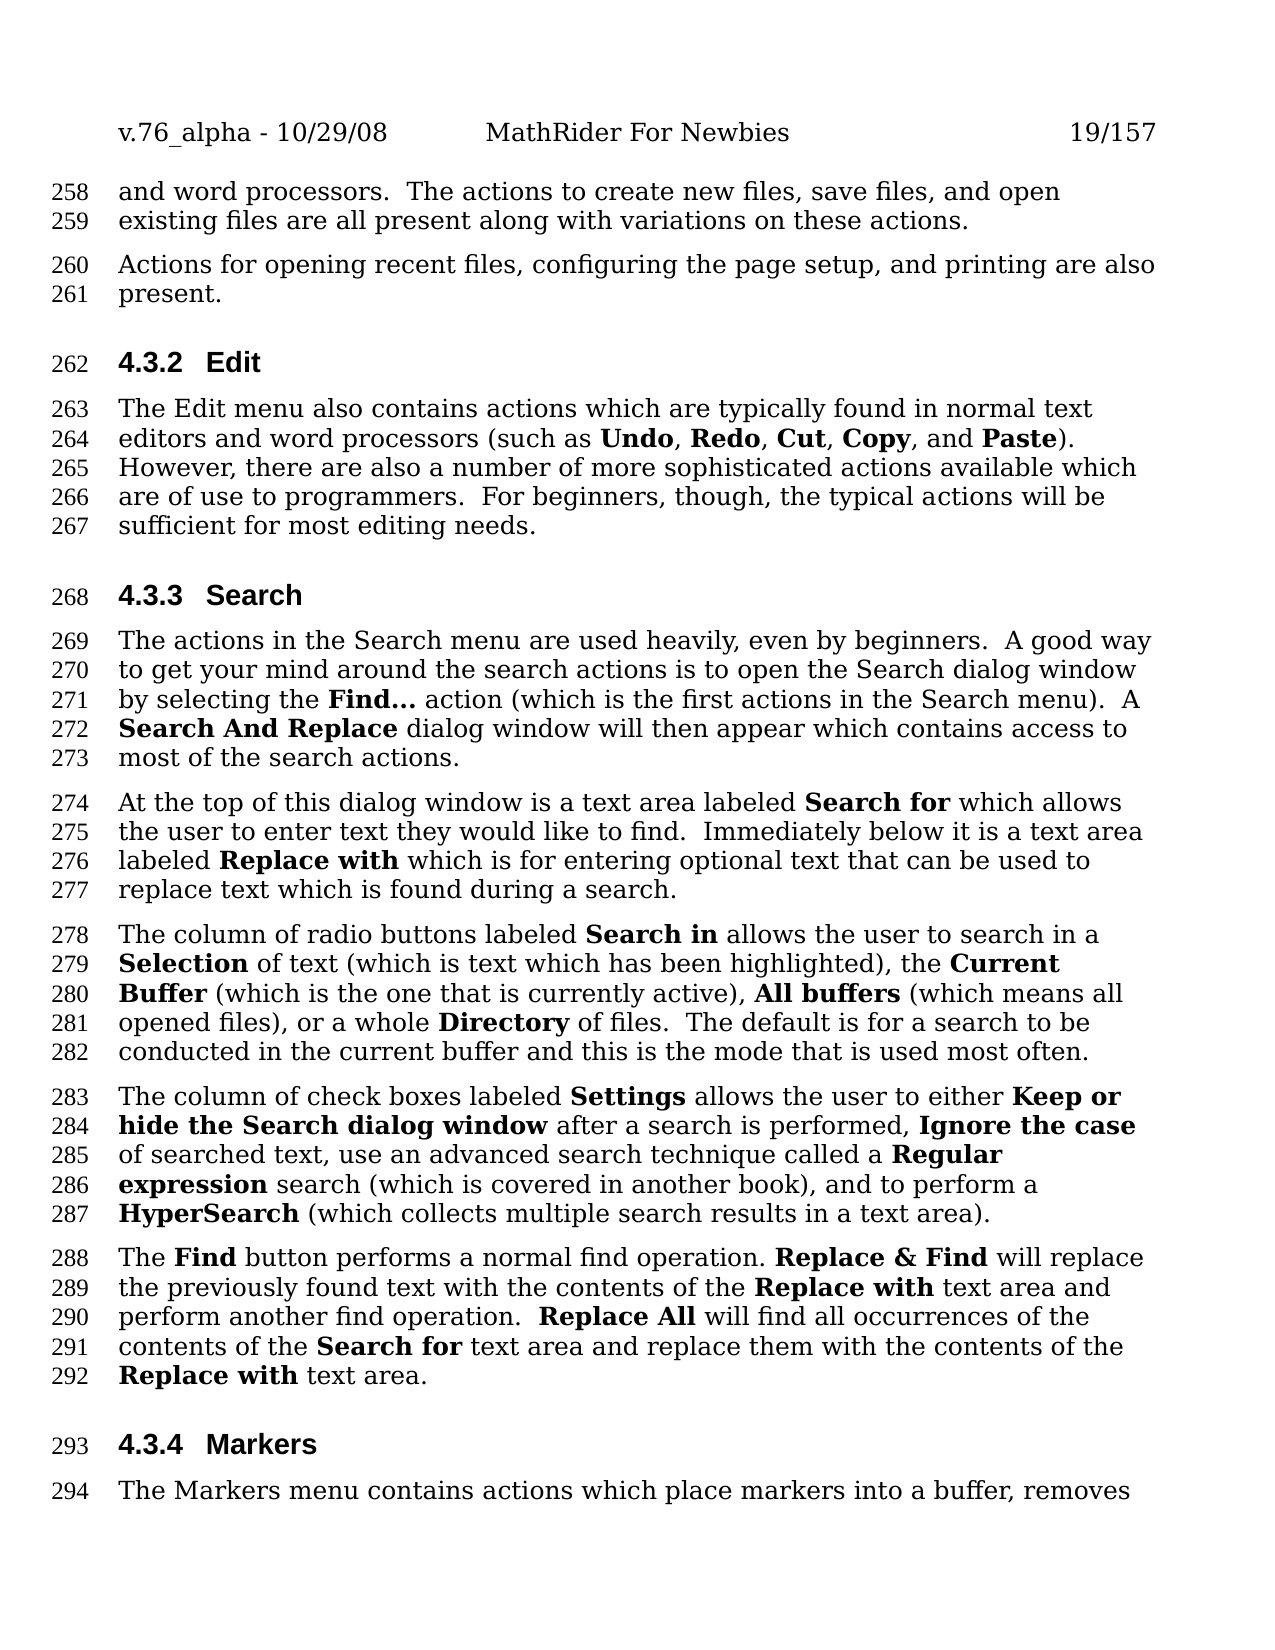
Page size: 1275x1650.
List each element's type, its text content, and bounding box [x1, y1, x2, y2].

text and word processors. The actions to create new files, save files, and open existing files are all present along with variations on these actions. [118, 177, 1157, 235]
text The Markers menu contains actions which place markers into a buffer, removes [118, 1476, 1157, 1506]
text At the top of this dialog window is a text area labeled Search for which allows the user to enter text they would like to find. Immediately below it is a text area labeled Replace with which is for entering optional text that can be used to replace text which is found during a search. [118, 788, 1157, 905]
text The column of radio buttons labeled Search in allows the user to search in a Selection of text (which is text which has been highlighted), the Current Buffer (which is the one that is currently active), All buffers (which means all opened files), or a whole Directory of files. The default is for a search to be conducted in the current buffer and this is the mode that is used most often. [118, 920, 1157, 1067]
text The column of check boxes labeled Settings allows the user to either Keep or hide the Search dialog window after a search is performed, Ignore the case of searched text, use an advanced search technique called a Regular expression search (which is covered in another book), and to perform a HyperSearch (which collects multiple search results in a text area). [118, 1082, 1157, 1228]
subtitle Search [118, 577, 1157, 611]
subtitle Edit [118, 345, 1157, 379]
subtitle Markers [118, 1427, 1157, 1461]
text The Edit menu also contains actions which are typically found in normal text editors and word processors (such as Undo, Redo, Cut, Copy, and Paste). However, there are also a number of more sophisticated actions available which are of use to programmers. For beginners, though, the typical actions will be sufficient for most editing needs. [118, 394, 1157, 541]
text Actions for opening recent files, configuring the page setup, and printing are also present. [118, 250, 1157, 308]
text The actions in the Search menu are used heavily, even by beginners. A good way to get your mind around the search actions is to open the Search dialog window by selecting the Find... action (which is the first actions in the Search menu). A Search And Replace dialog window will then appear which contains access to most of the search actions. [118, 627, 1157, 773]
text The Find button performs a normal find operation. Replace & Find will replace the previously found text with the contents of the Replace with text area and perform another find operation. Replace All will find all occurrences of the contents of the Search for text area and replace them with the contents of the Replace with text area. [118, 1243, 1157, 1390]
